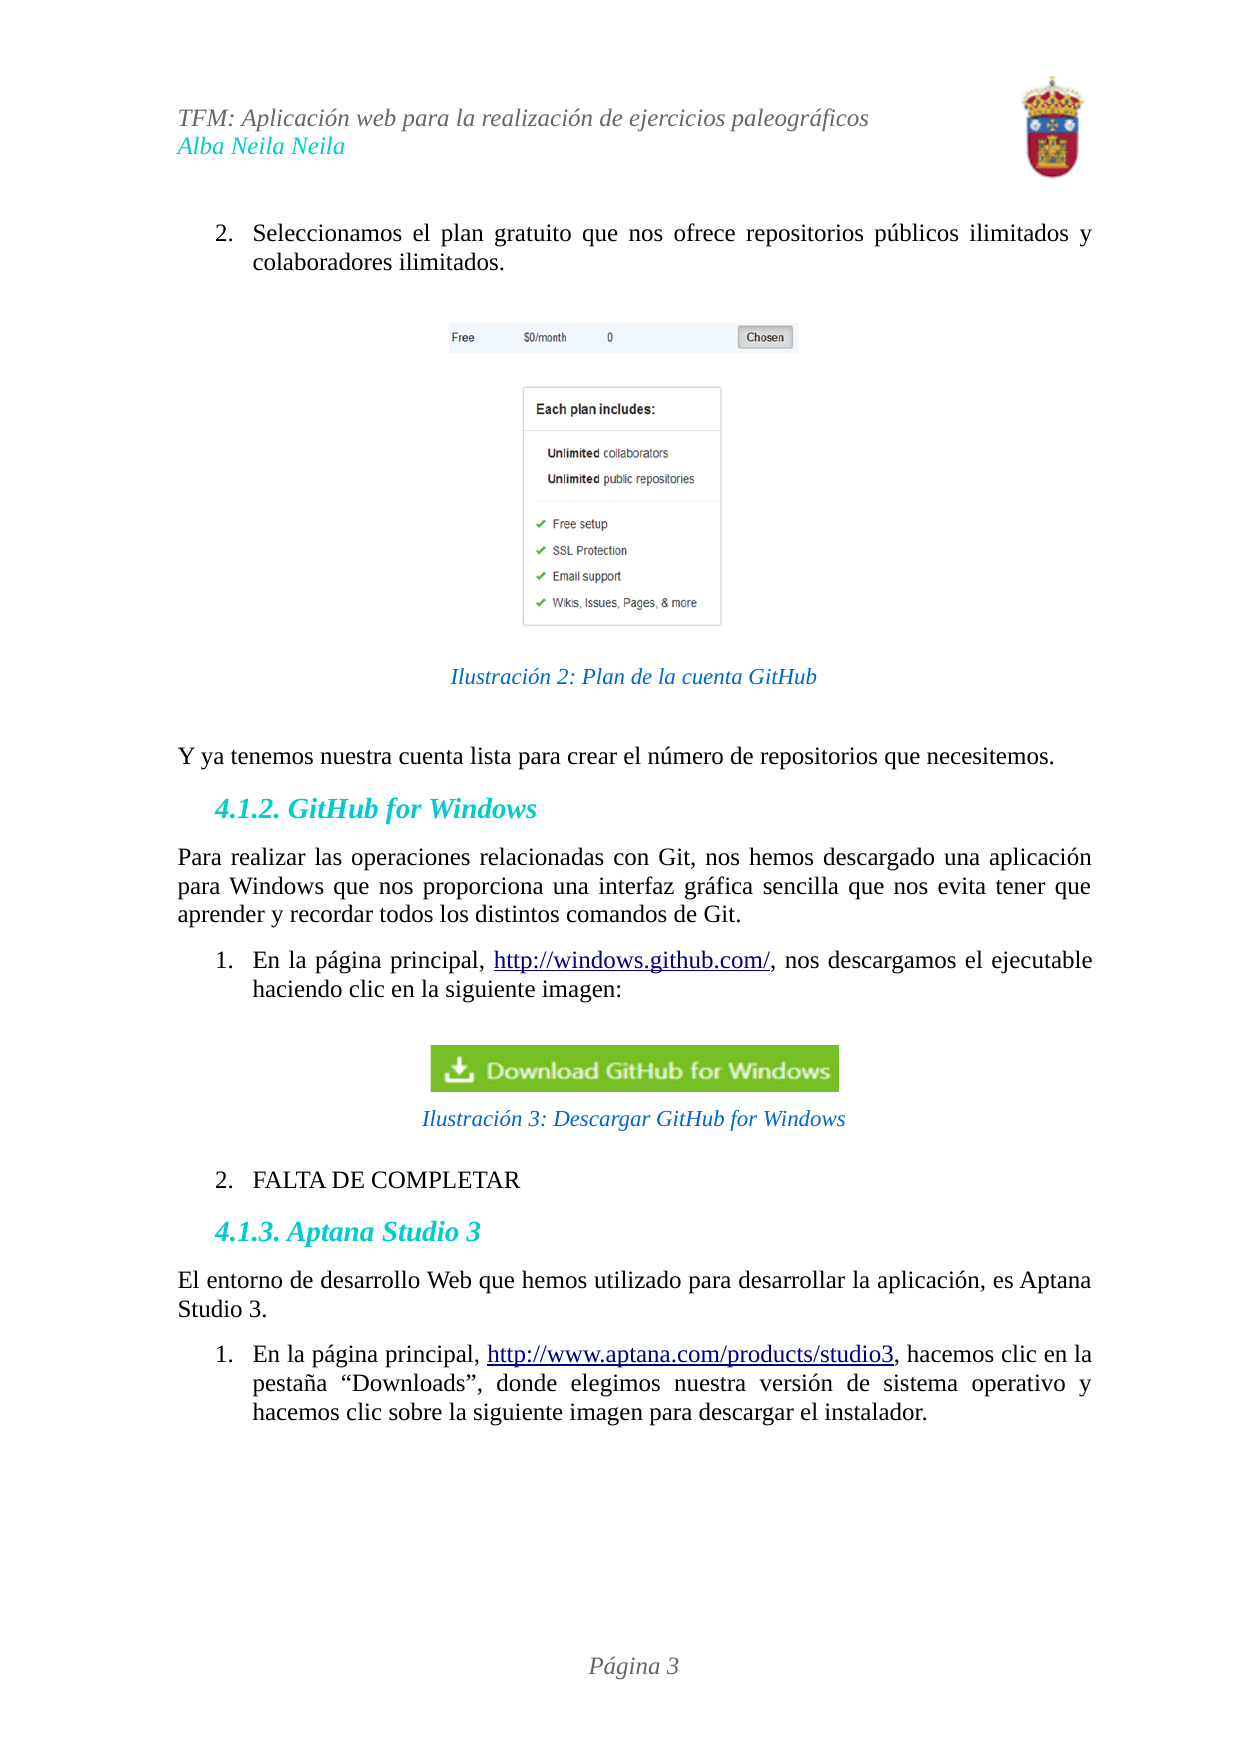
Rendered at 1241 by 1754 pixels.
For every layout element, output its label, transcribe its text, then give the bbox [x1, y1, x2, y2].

list FALTA DE COMPLETAR [215, 1019, 1092, 1193]
list Seleccionamos el plan gratuito que nos ofrece repositorios públicos ilimitados y colaboradores ilimitados. [215, 218, 1092, 276]
picture [433, 304, 837, 651]
picture [1015, 76, 1093, 186]
subtitle 4.1.3. Aptana Studio 3 [215, 1214, 1092, 1248]
list Ilustración 3: Descargar GitHub for Windows [403, 1032, 867, 1131]
text Ilustración 2: Plan de la cuenta GitHub [433, 651, 836, 689]
text Para realizar las operaciones relacionadas con Git, nos hemos descargado una aplicación para Windows que nos proporciona una interfaz gráfica sencilla que nos evita tener que aprender y recordar todos los distintos comandos de Git. [177, 842, 1092, 928]
text Y ya tenemos nuestra cuenta lista para crear el número de repositorios que necesitemos. [177, 292, 1092, 770]
list En la página principal, http://www.aptana.com/products/studio3, hacemos clic en la pestaña “Downloads”, donde elegimos nuestra versión de sistema operativo y hacemos clic sobre la siguiente imagen para descargar el instalador. [215, 1339, 1092, 1426]
subtitle 4.1.2. GitHub for Windows [215, 791, 1092, 824]
text El entorno de desarrollo Web que hemos utilizado para desarrollar la aplicación, es Aptana Studio 3. [177, 1265, 1092, 1323]
list En la página principal, http://windows.github.com/, nos descargamos el ejecutable haciendo clic en la siguiente imagen: [215, 945, 1092, 1002]
